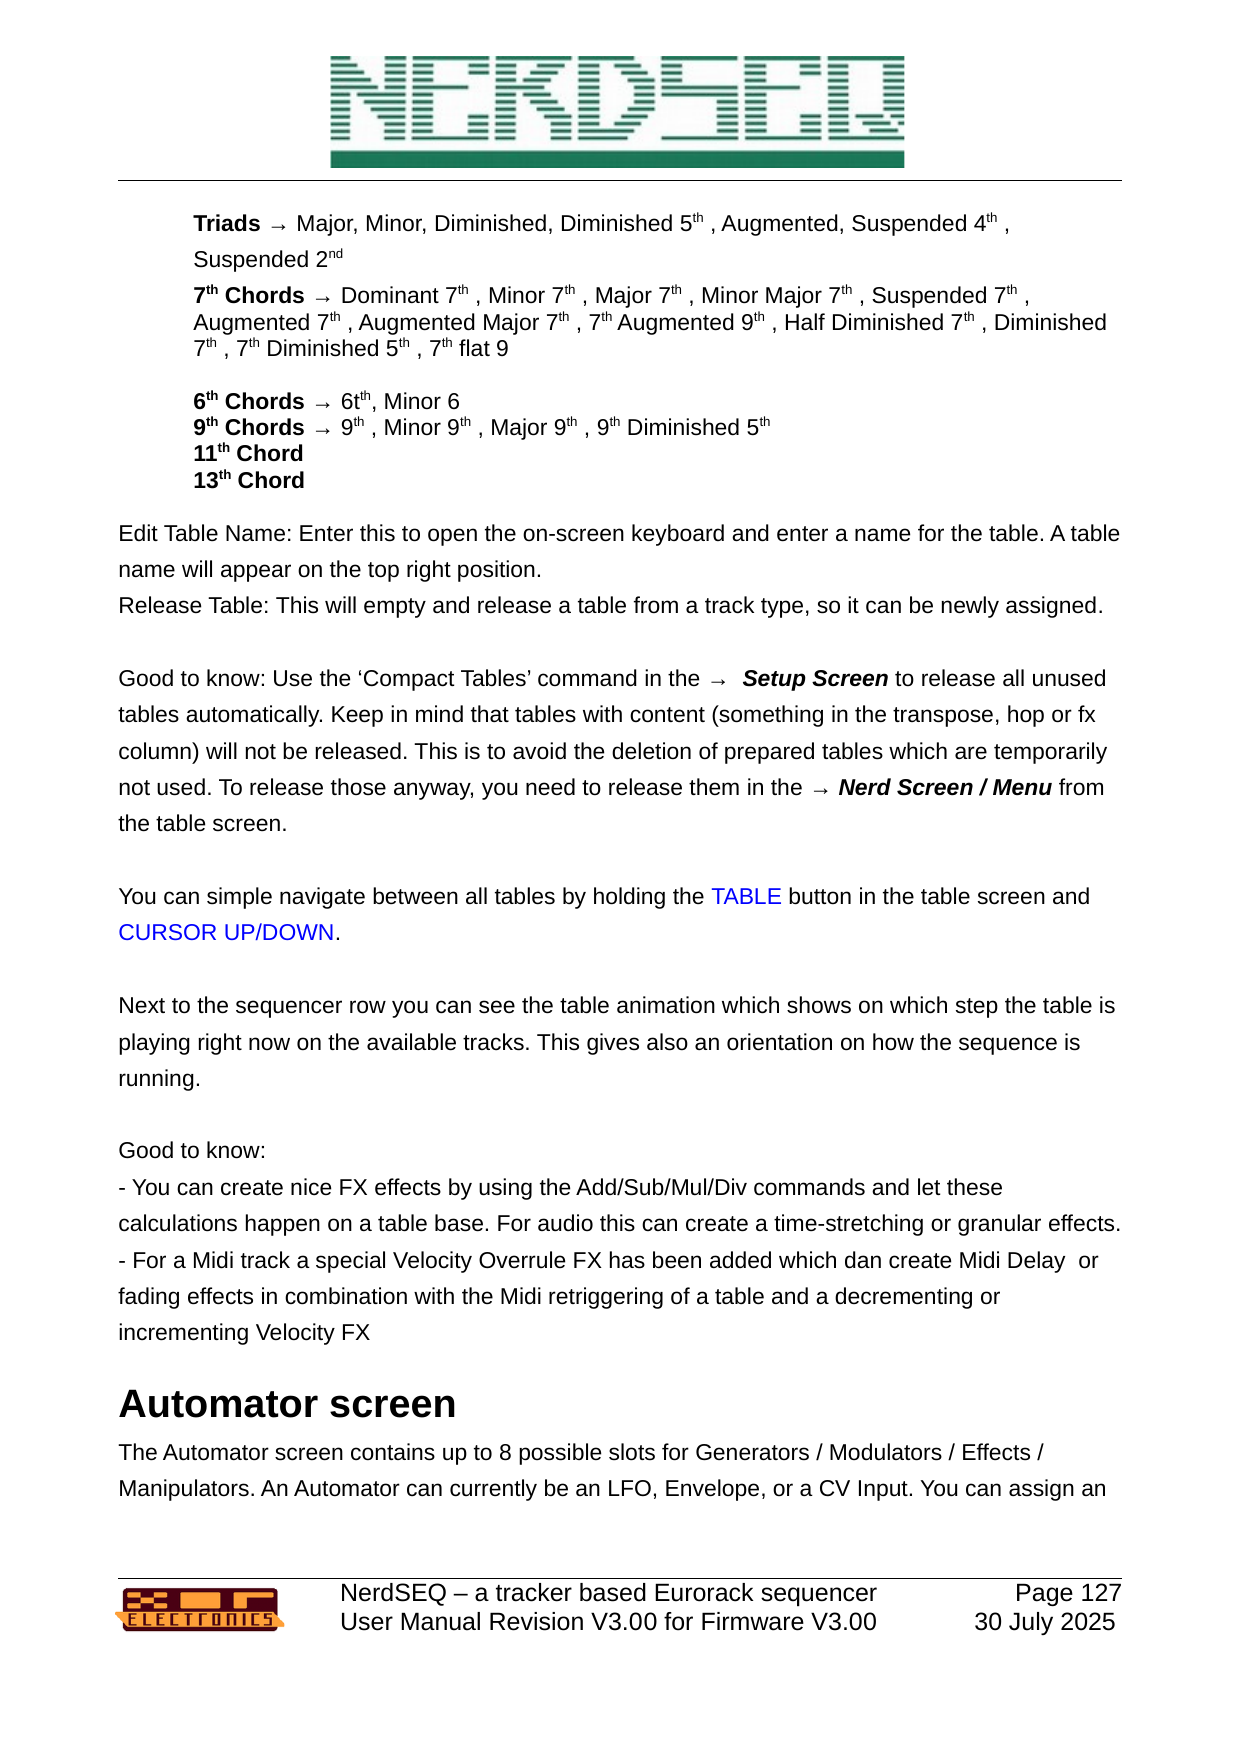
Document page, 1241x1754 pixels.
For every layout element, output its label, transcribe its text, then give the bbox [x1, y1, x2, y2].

text 6th Chords → 6tth, Minor 6 [193, 388, 1122, 414]
picture [330, 56, 905, 168]
text You can simple navigate between all tables by holding the TABLE button in the table screen and CURSOR UP/DOWN. [118, 883, 1122, 946]
text 11th Chord [193, 440, 1122, 467]
subtitle Automator screen [118, 1381, 1122, 1426]
text Release Table: This will empty and release a table from a track type, so it can be newly assigned. [118, 592, 1122, 618]
text Good to know: Use the ‘Compact Tables’ command in the → Setup Screen to release all unused tables automatically. Keep in mind that tables with content (something in the transpose, hop or fx column) will not be released. This is to avoid the deletion of prepared tables which are temporarily not used. To release those anyway, you need to release them in the → Nerd Screen / Menu from the table screen. [118, 665, 1122, 837]
text 13th Chord [193, 467, 1122, 493]
text Triads → Major, Minor, Diminished, Diminished 5th , Augmented, Suspended 4th , Suspended 2nd [193, 209, 1122, 272]
text The Automator screen contains up to 8 possible slots for Generators / Modulators / Effects / Manipulators. An Automator can currently be an LFO, Envelope, or a CV Input. You can assign an [118, 1439, 1122, 1501]
text Next to the sequencer row you can see the table animation which shows on which step the table is playing right now on the available tracks. This gives also an orientation on how the sequence is running. [118, 992, 1122, 1091]
text Good to know: [118, 1137, 1122, 1164]
text 7th Chords → Dominant 7th , Minor 7th , Major 7th , Minor Major 7th , Suspended 7th , Augmented 7th , Augmented Major 7th , 7th Augmented 9th , Half Diminished 7th , Diminished 7th , 7th Diminished 5th , 7th flat 9 [193, 282, 1122, 361]
text Edit Table Name: Enter this to open the on-screen keyboard and enter a name for the table. A table name will appear on the top right position. [118, 519, 1122, 582]
text - For a Midi track a special Velocity Overrule FX has been added which dan create Midi Delay or fading effects in combination with the Midi retriggering of a table and a decrementing or incrementing Velocity FX [118, 1247, 1122, 1346]
picture [115, 1584, 285, 1634]
text 9th Chords → 9th , Minor 9th , Major 9th , 9th Diminished 5th [193, 414, 1122, 440]
text - You can create nice FX effects by using the Add/Sub/Mul/Div commands and let these calculations happen on a table base. For audio this can create a time-stretching or granular effects. [118, 1174, 1122, 1237]
